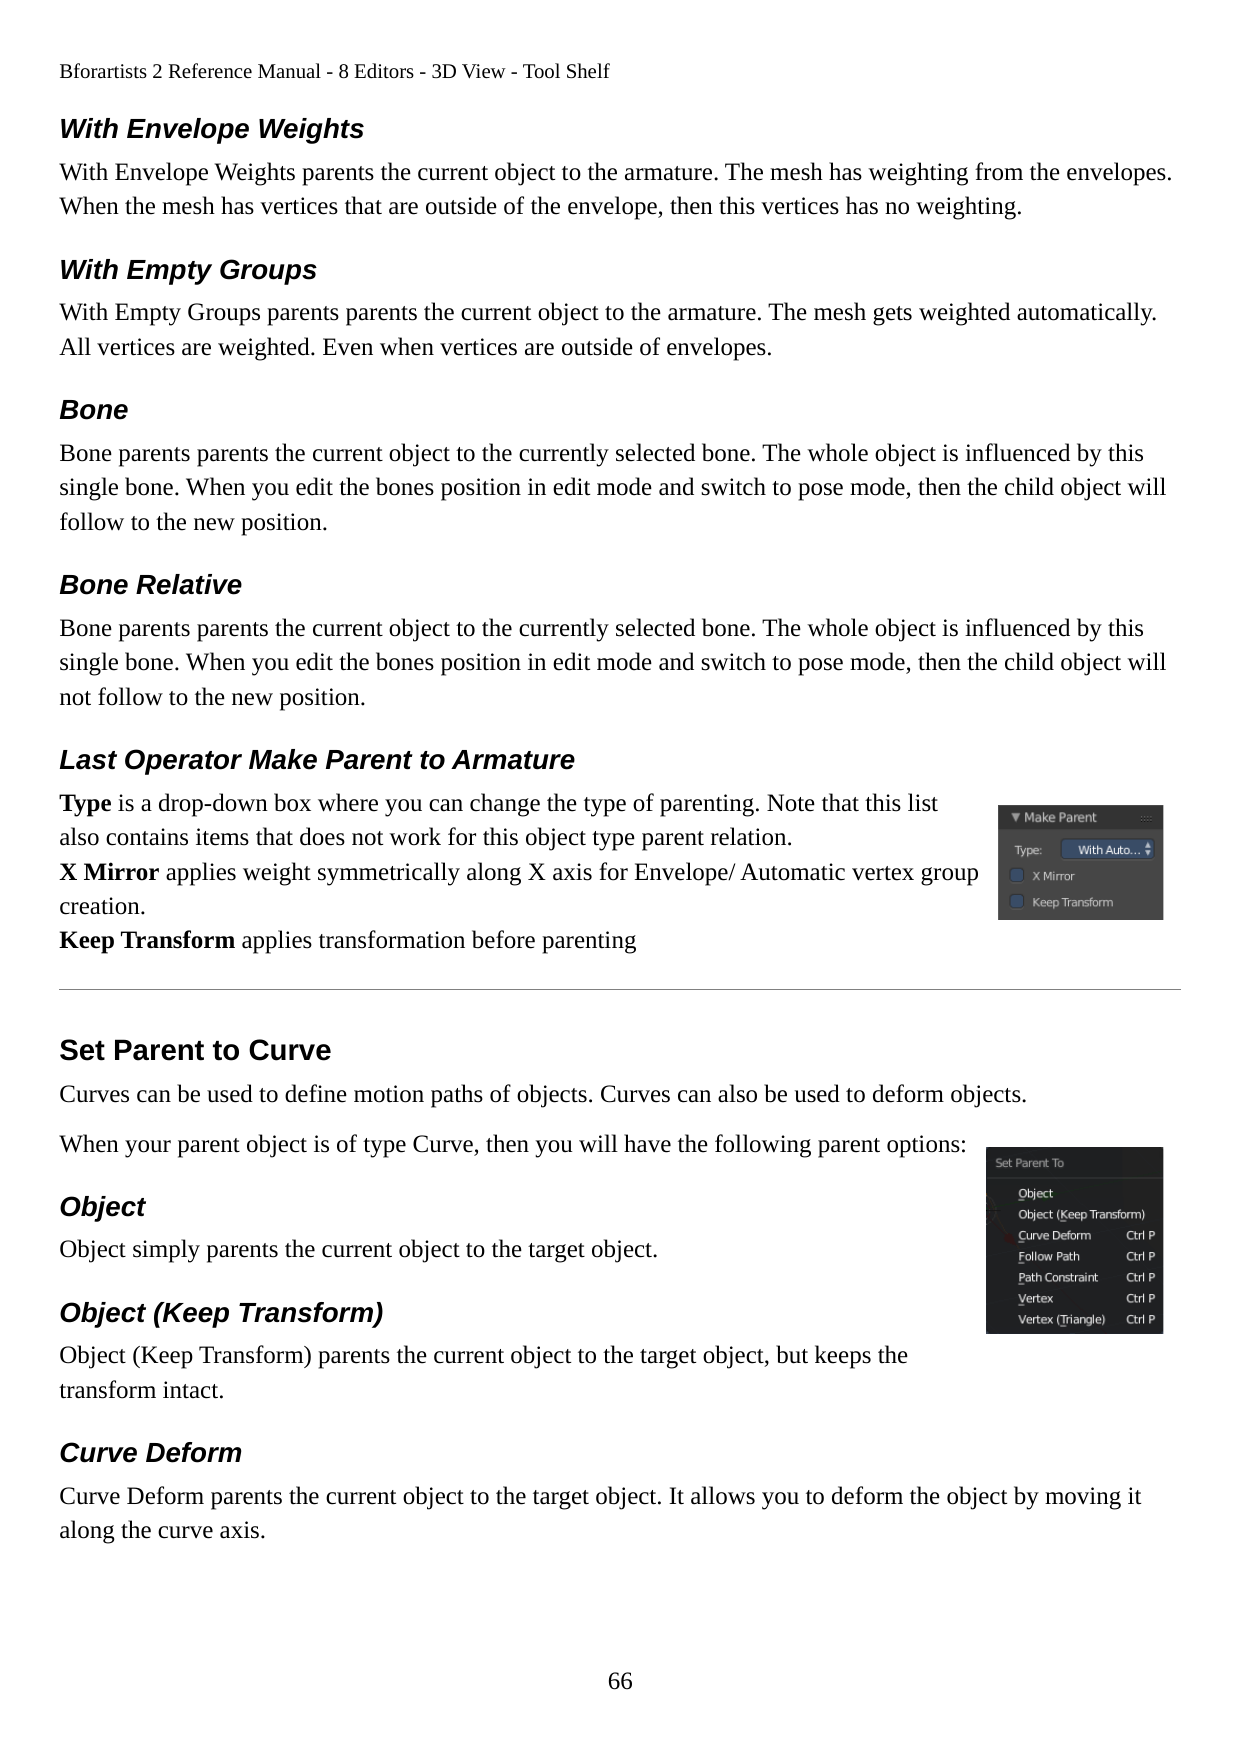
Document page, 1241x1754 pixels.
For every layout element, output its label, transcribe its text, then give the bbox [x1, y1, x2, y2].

subtitle Object (Keep Transform) [59, 1296, 986, 1328]
subtitle Bone Relative [59, 568, 1181, 600]
subtitle Object [59, 1190, 986, 1222]
text Type is a drop-down box where you can change the type of parenting. Note that this list also contains items that does not work for this object type parent relation. X Mirror applies weight symmetrically along X axis for Envelope/ Automatic vertex group creation. Keep Transform applies transformation before parenting [59, 788, 1181, 954]
subtitle Bone [59, 393, 1181, 425]
subtitle Set Parent to Curve [59, 1033, 1181, 1067]
subtitle [1164, 1296, 1181, 1328]
text Bone parents parents the current object to the currently selected bone. The whole object is influenced by this single bone. When you edit the bones position in edit mode and switch to pose mode, then the child object will follow to the new position. [59, 438, 1181, 536]
subtitle Curve Deform [59, 1437, 1181, 1468]
text Curves can be used to define motion paths of objects. Curves can also be used to deform objects. [59, 1079, 1181, 1108]
subtitle [1164, 1190, 1181, 1222]
subtitle With Empty Groups [59, 253, 1181, 285]
subtitle Last Operator Make Parent to Armature [59, 743, 1181, 775]
picture [998, 805, 1164, 920]
text Object simply parents the current object to the target object. [59, 1234, 986, 1263]
text With Envelope Weights parents the current object to the armature. The mesh has weighting from the envelopes. When the mesh has vertices that are outside of the envelope, then this vertices has no weighting. [59, 157, 1181, 220]
text With Empty Groups parents parents the current object to the armature. The mesh gets weighted automatically. All vertices are weighted. Even when vertices are outside of envelopes. [59, 297, 1181, 361]
text When your parent object is of type Curve, then you will have the following parent options: [59, 1129, 1181, 1157]
text Object (Keep Transform) parents the current object to the target object, but keeps the transform intact. [59, 1341, 1181, 1404]
subtitle With Envelope Weights [59, 113, 1181, 144]
text Bone parents parents the current object to the currently selected bone. The whole object is influenced by this single bone. When you edit the bones position in edit mode and switch to pose mode, then the child object will not follow to the new position. [59, 613, 1181, 710]
picture [986, 1147, 1164, 1334]
text Curve Deform parents the current object to the target object. It allows you to deform the object by moving it along the curve axis. [59, 1481, 1181, 1544]
